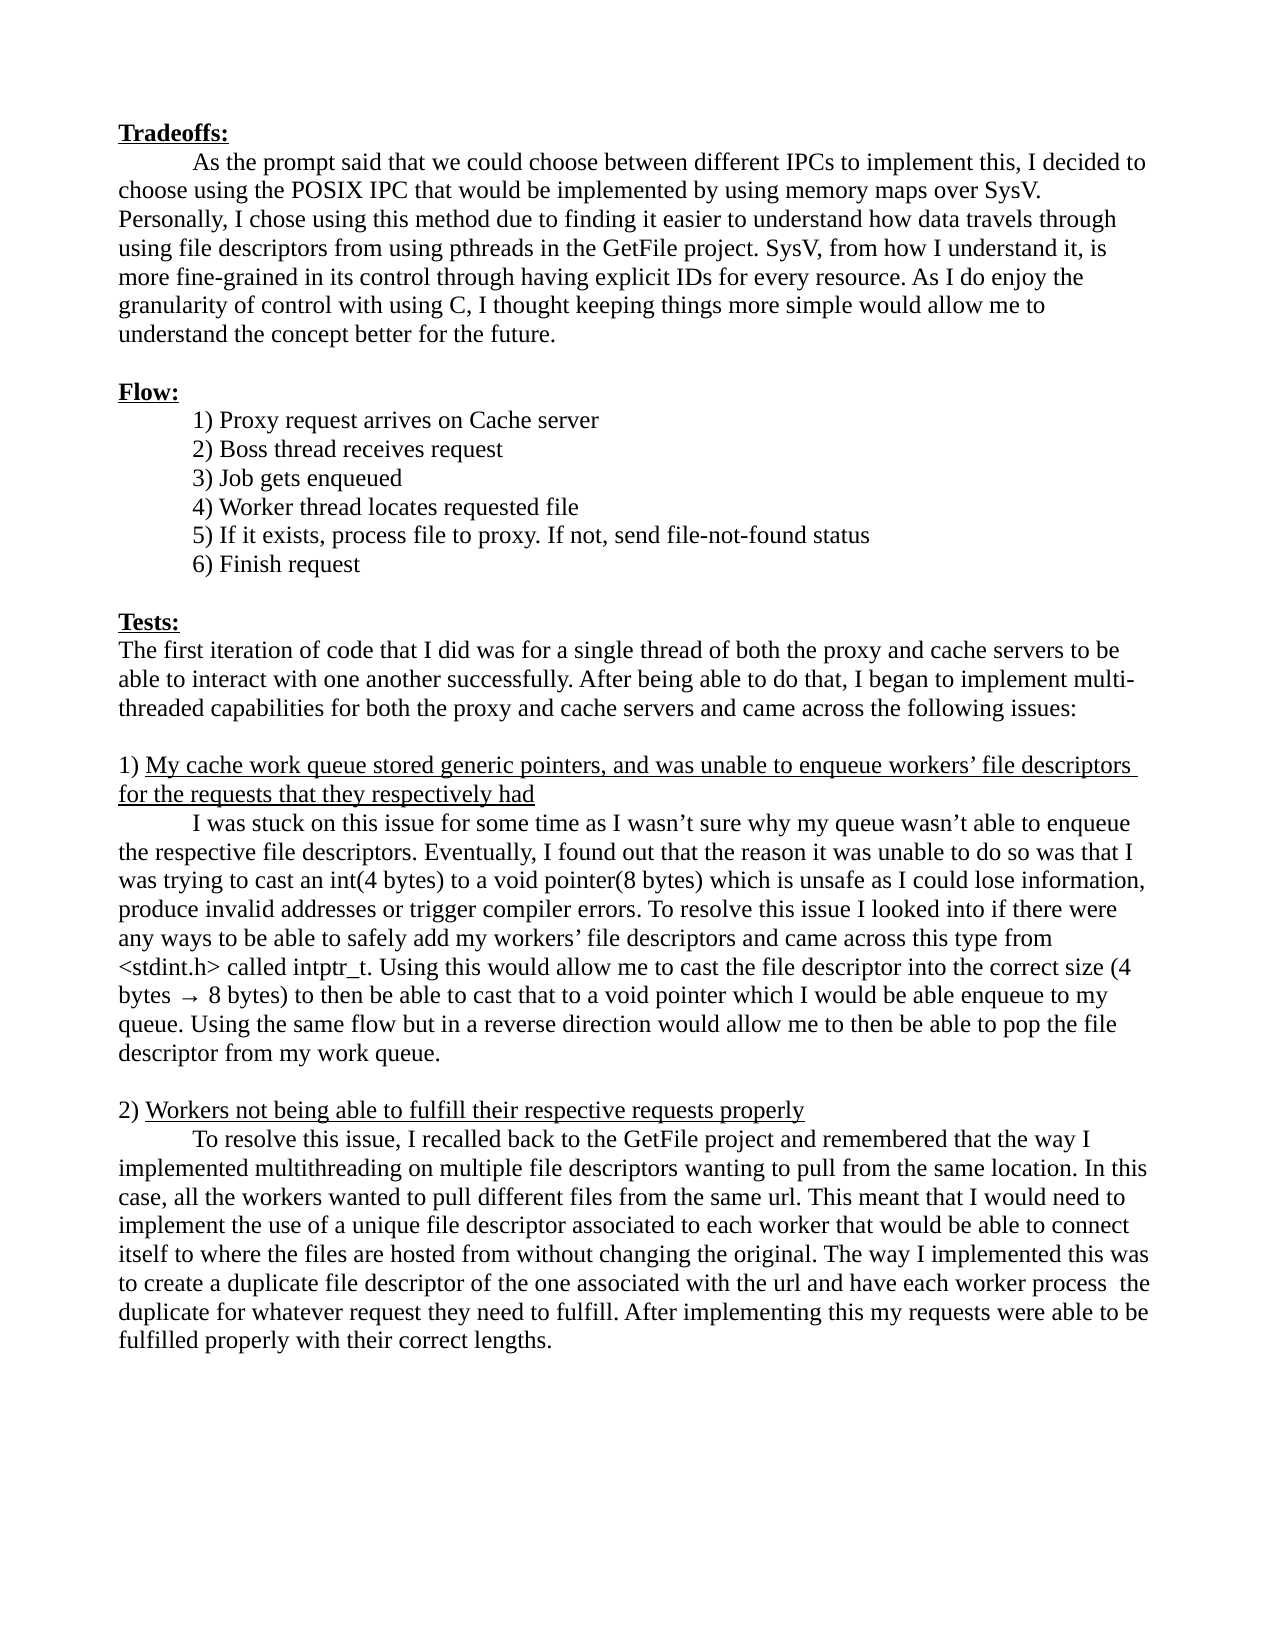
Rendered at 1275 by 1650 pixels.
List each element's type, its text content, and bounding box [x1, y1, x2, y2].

text As the prompt said that we could choose between different IPCs to implement this, I decided to choose using the POSIX IPC that would be implemented by using memory maps over SysV. Personally, I chose using this method due to finding it easier to understand how data travels through using file descriptors from using pthreads in the GetFile project. SysV, from how I understand it, is more fine-grained in its control through having explicit IDs for every resource. As I do enjoy the granularity of control with using C, I thought keeping things more simple would allow me to understand the concept better for the future. [118, 147, 1157, 348]
text I was stuck on this issue for some time as I wasn’t sure why my queue wasn’t able to enqueue the respective file descriptors. Eventually, I found out that the reason it was unable to do so was that I was trying to cast an int(4 bytes) to a void pointer(8 bytes) which is unsafe as I could lose information, produce invalid addresses or trigger compiler errors. To resolve this issue I looked into if there were any ways to be able to safely add my workers’ file descriptors and came across this type from <stdint.h> called intptr_t. Using this would allow me to cast the file descriptor into the correct size (4 bytes → 8 bytes) to then be able to cast that to a void pointer which I would be able enqueue to my queue. Using the same flow but in a reverse direction would allow me to then be able to pop the file descriptor from my work queue. [118, 808, 1157, 1067]
text Tradeoffs: [118, 118, 1157, 147]
text 2) Boss thread receives request [118, 434, 1157, 463]
text 6) Finish request [118, 549, 1157, 578]
text Tests: [118, 607, 1157, 636]
text 1) Proxy request arrives on Cache server [118, 406, 1157, 434]
text 5) If it exists, process file to proxy. If not, send file-not-found status [118, 521, 1157, 549]
text 1) My cache work queue stored generic pointers, and was unable to enqueue workers’ file descriptors for the requests that they respectively had [118, 751, 1157, 808]
text Flow: [118, 377, 1157, 406]
text 4) Worker thread locates requested file [118, 492, 1157, 521]
text 3) Job gets enqueued [118, 463, 1157, 492]
text To resolve this issue, I recalled back to the GetFile project and remembered that the way I implemented multithreading on multiple file descriptors wanting to pull from the same location. In this case, all the workers wanted to pull different files from the same url. This meant that I would need to implement the use of a unique file descriptor associated to each worker that would be able to connect itself to where the files are hosted from without changing the original. The way I implemented this was to create a duplicate file descriptor of the one associated with the url and have each worker process the duplicate for whatever request they need to fulfill. After implementing this my requests were able to be fulfilled properly with their correct lengths. [118, 1124, 1157, 1354]
text The first iteration of code that I did was for a single thread of both the proxy and cache servers to be able to interact with one another successfully. After being able to do that, I began to implement multi-threaded capabilities for both the proxy and cache servers and came across the following issues: [118, 636, 1157, 722]
text 2) Workers not being able to fulfill their respective requests properly [118, 1096, 1157, 1124]
